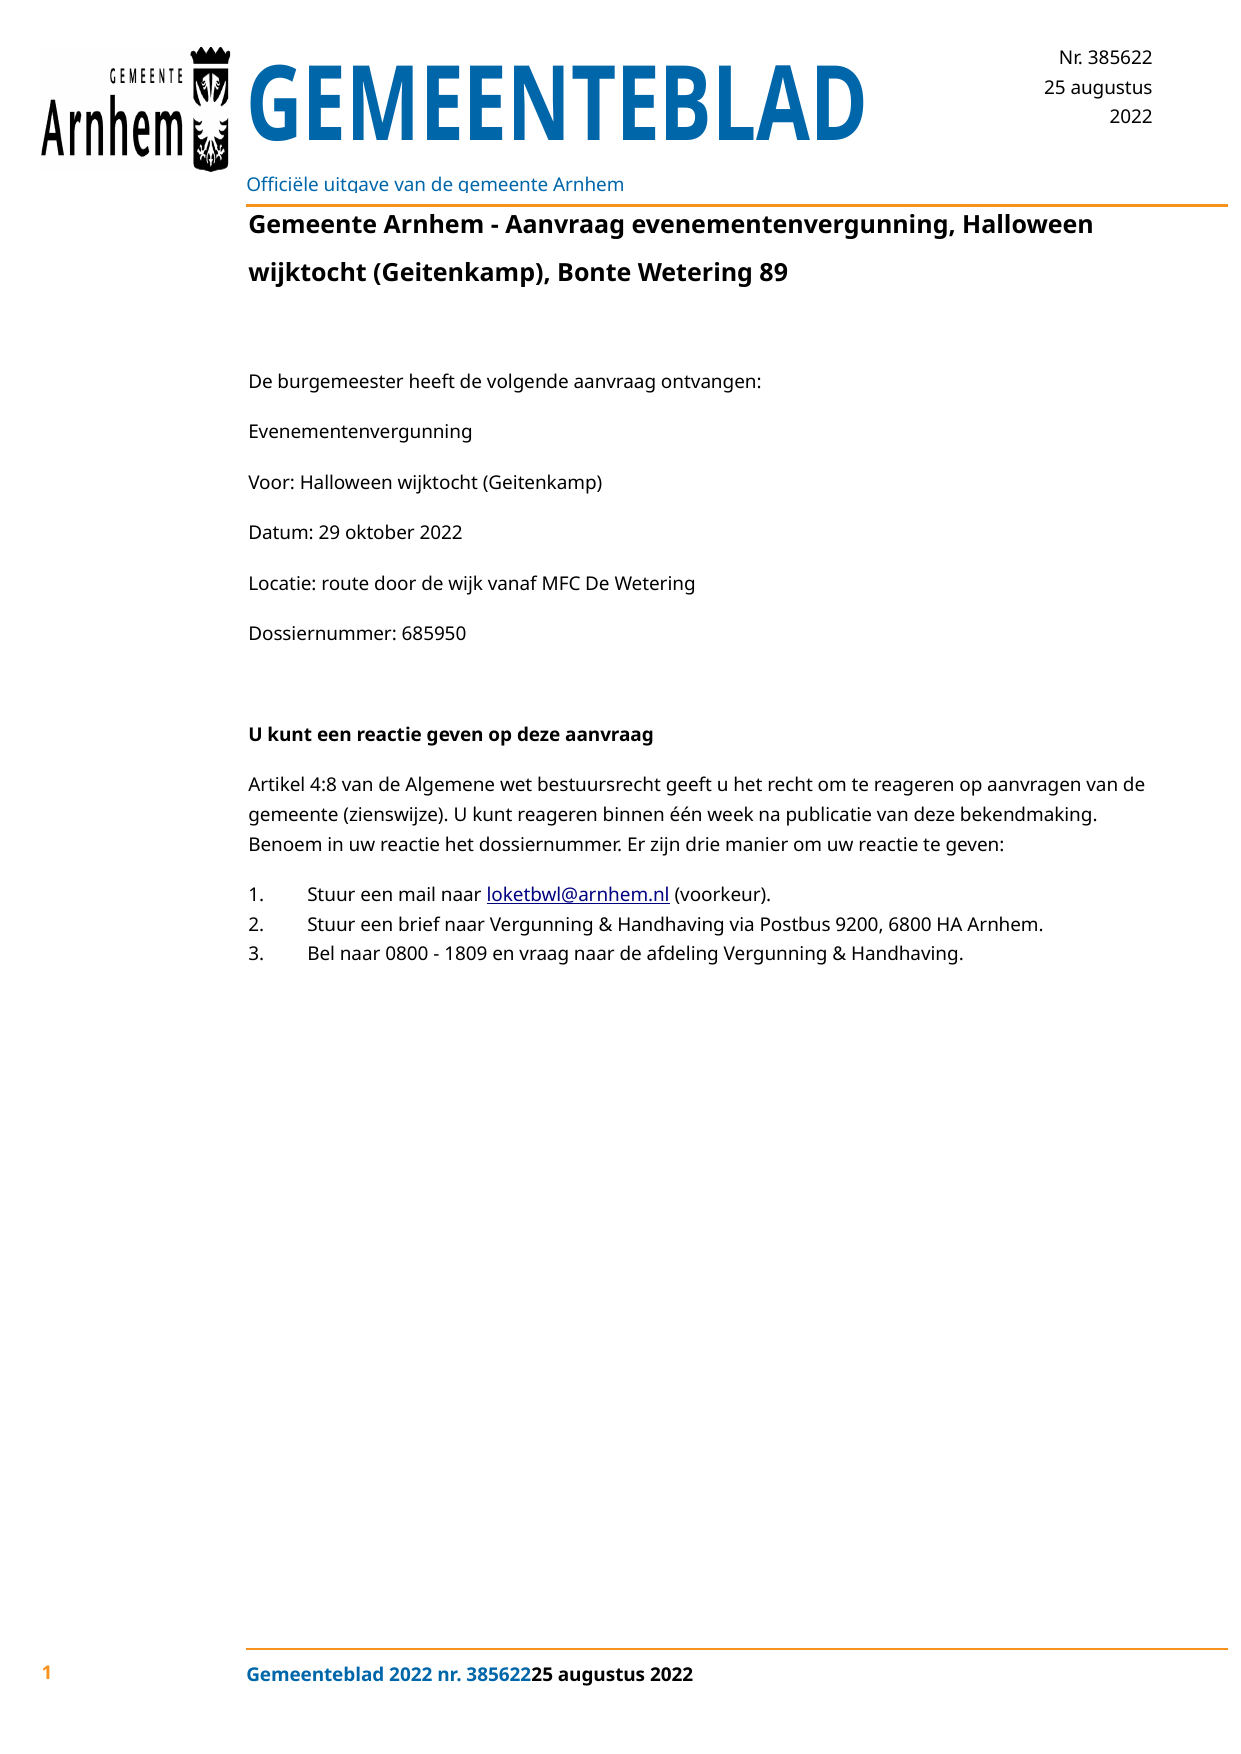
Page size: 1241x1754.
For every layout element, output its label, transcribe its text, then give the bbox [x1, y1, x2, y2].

list Stuur een mail naar loketbwl@arnhem.nl (voorkeur). [248, 881, 1152, 907]
text Evenementenvergunning [248, 419, 1152, 444]
text U kunt een reactie geven op deze aanvraag [248, 721, 1152, 747]
list Bel naar 0800 - 1809 en vraag naar de afdeling Vergunning & Handhaving. [248, 940, 1152, 966]
picture [41, 47, 231, 172]
text Gemeente Arnhem - Aanvraag evenementenvergunning, Halloween wijktocht (Geitenkamp), Bonte Wetering 89 [248, 207, 1152, 288]
text Voor: Halloween wijktocht (Geitenkamp) [248, 469, 1152, 495]
text Dossiernummer: 685950 [248, 620, 1152, 646]
text Locatie: route door de wijk vanaf MFC De Wetering [248, 570, 1152, 596]
text Artikel 4:8 van de Algemene wet bestuursrecht geeft u het recht om te reageren op aanvragen van de gemeente (zienswijze). U kunt reageren binnen één week na publicatie van deze bekendmaking. Benoem in uw reactie het dossiernummer. Er zijn drie manier om uw reactie te geven: [248, 772, 1152, 857]
list Stuur een brief naar Vergunning & Handhaving via Postbus 9200, 6800 HA Arnhem. [248, 911, 1152, 937]
text De burgemeester heeft de volgende aanvraag ontvangen: [248, 368, 1152, 394]
text Datum: 29 oktober 2022 [248, 519, 1152, 545]
